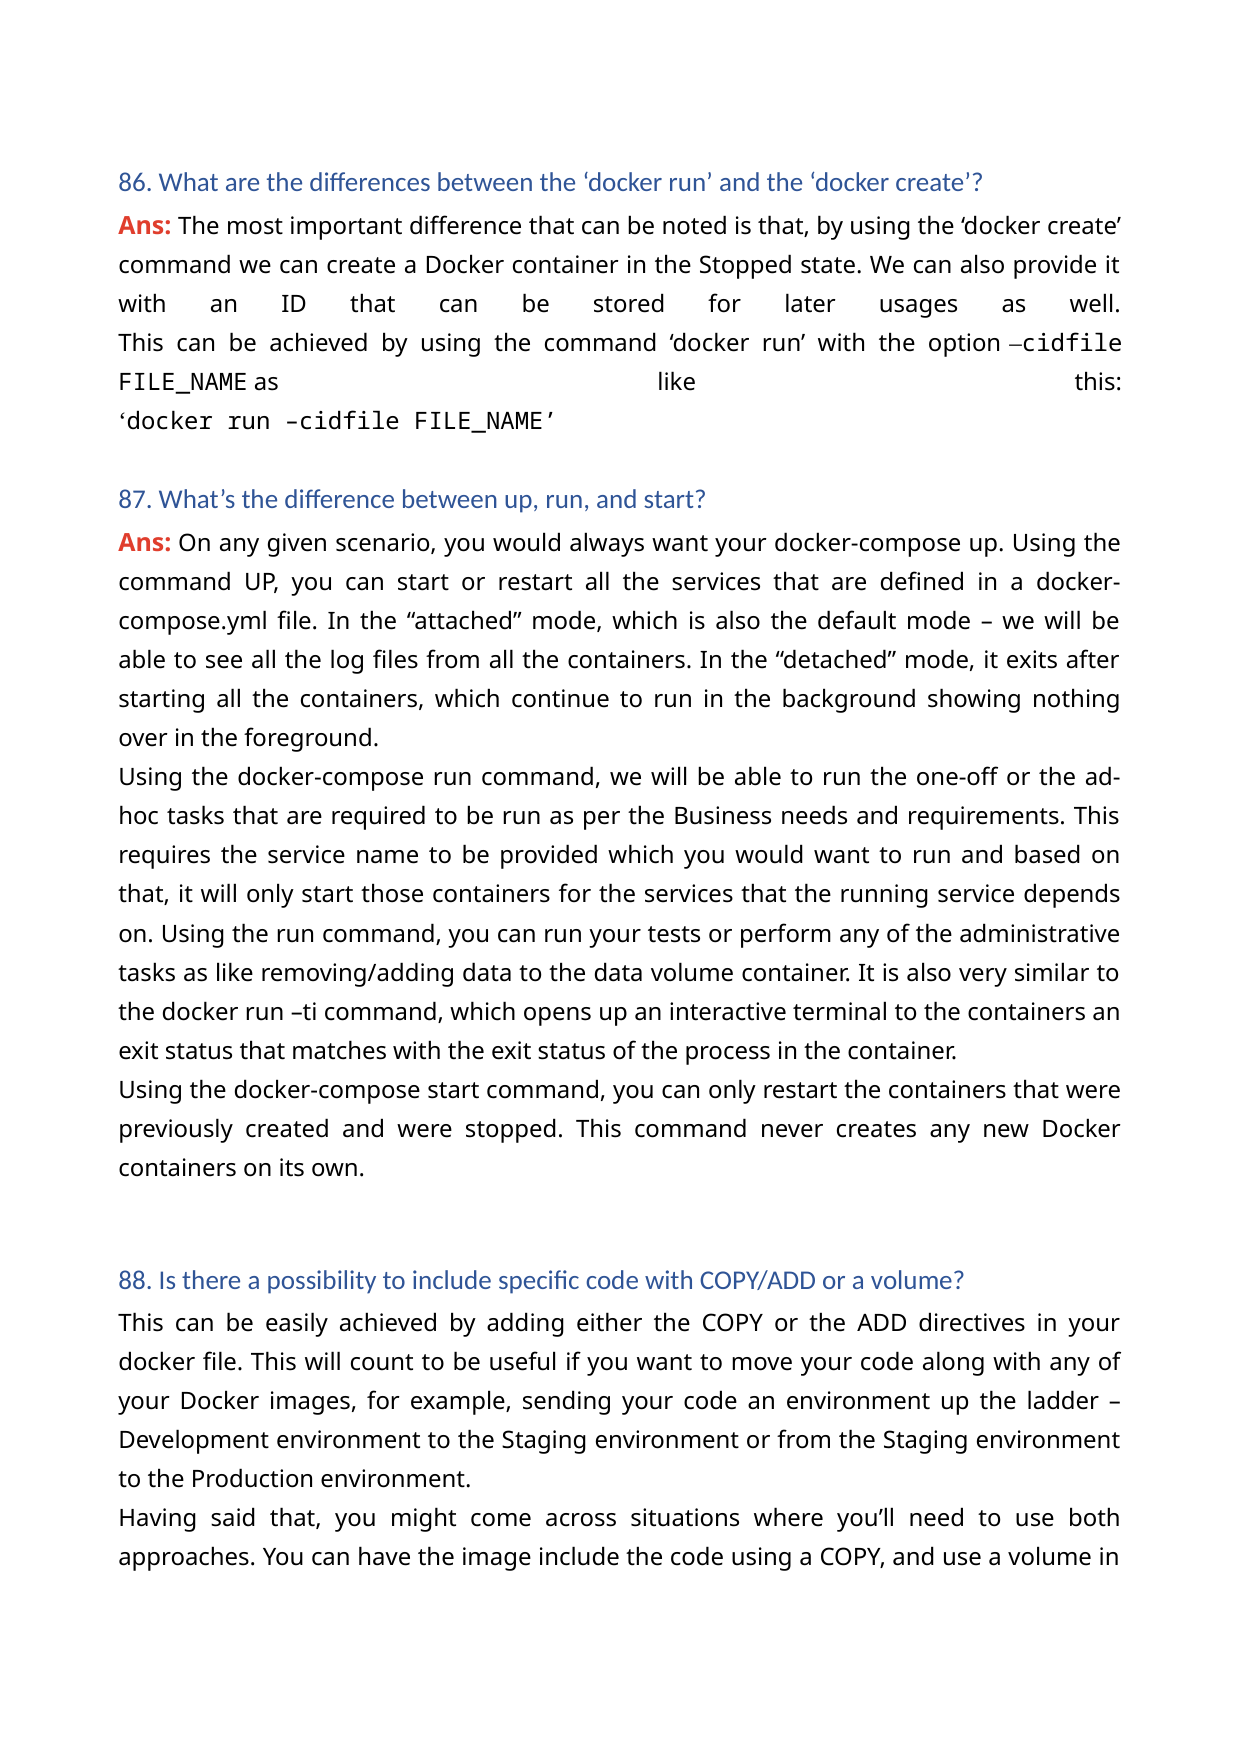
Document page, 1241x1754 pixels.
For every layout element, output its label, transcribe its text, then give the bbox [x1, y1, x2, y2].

subtitle 87. What’s the difference between up, run, and start? [118, 482, 1122, 515]
subtitle 86. What are the differences between the ‘docker run’ and the ‘docker create’? [118, 165, 1122, 198]
text Using the docker-compose start command, you can only restart the containers that were previously created and were stopped. This command never creates any new Docker containers on its own. [118, 1073, 1122, 1183]
text Ans: On any given scenario, you would always want your docker-compose up. Using the command UP, you can start or restart all the services that are defined in a docker-compose.yml file. In the “attached” mode, which is also the default mode – we will be able to see all the log files from all the containers. In the “detached” mode, it exits after starting all the containers, which continue to run in the background showing nothing over in the foreground. [118, 524, 1122, 754]
subtitle 88. Is there a possibility to include specific code with COPY/ADD or a volume? [118, 1263, 1122, 1296]
text Ans: The most important difference that can be noted is that, by using the ‘docker create’ command we can create a Docker container in the Stopped state. We can also provide it with an ID that can be stored for later usages as well. This can be achieved by using the command ‘docker run’ with the option –cidfile FILE_NAME as like this: ‘docker run –cidfile FILE_NAME’ [118, 207, 1122, 437]
text This can be easily achieved by adding either the COPY or the ADD directives in your docker file. This will count to be useful if you want to move your code along with any of your Docker images, for example, sending your code an environment up the ladder – Development environment to the Staging environment or from the Staging environment to the Production environment. [118, 1305, 1122, 1494]
text Having said that, you might come across situations where you’ll need to use both approaches. You can have the image include the code using a COPY, and use a volume in [118, 1501, 1122, 1572]
text Using the docker-compose run command, we will be able to run the one-off or the ad-hoc tasks that are required to be run as per the Business needs and requirements. This requires the service name to be provided which you would want to run and based on that, it will only start those containers for the services that the running service depends on. Using the run command, you can run your tests or perform any of the administrative tasks as like removing/adding data to the data volume container. It is also very similar to the docker run –ti command, which opens up an interactive terminal to the containers an exit status that matches with the exit status of the process in the container. [118, 760, 1122, 1066]
